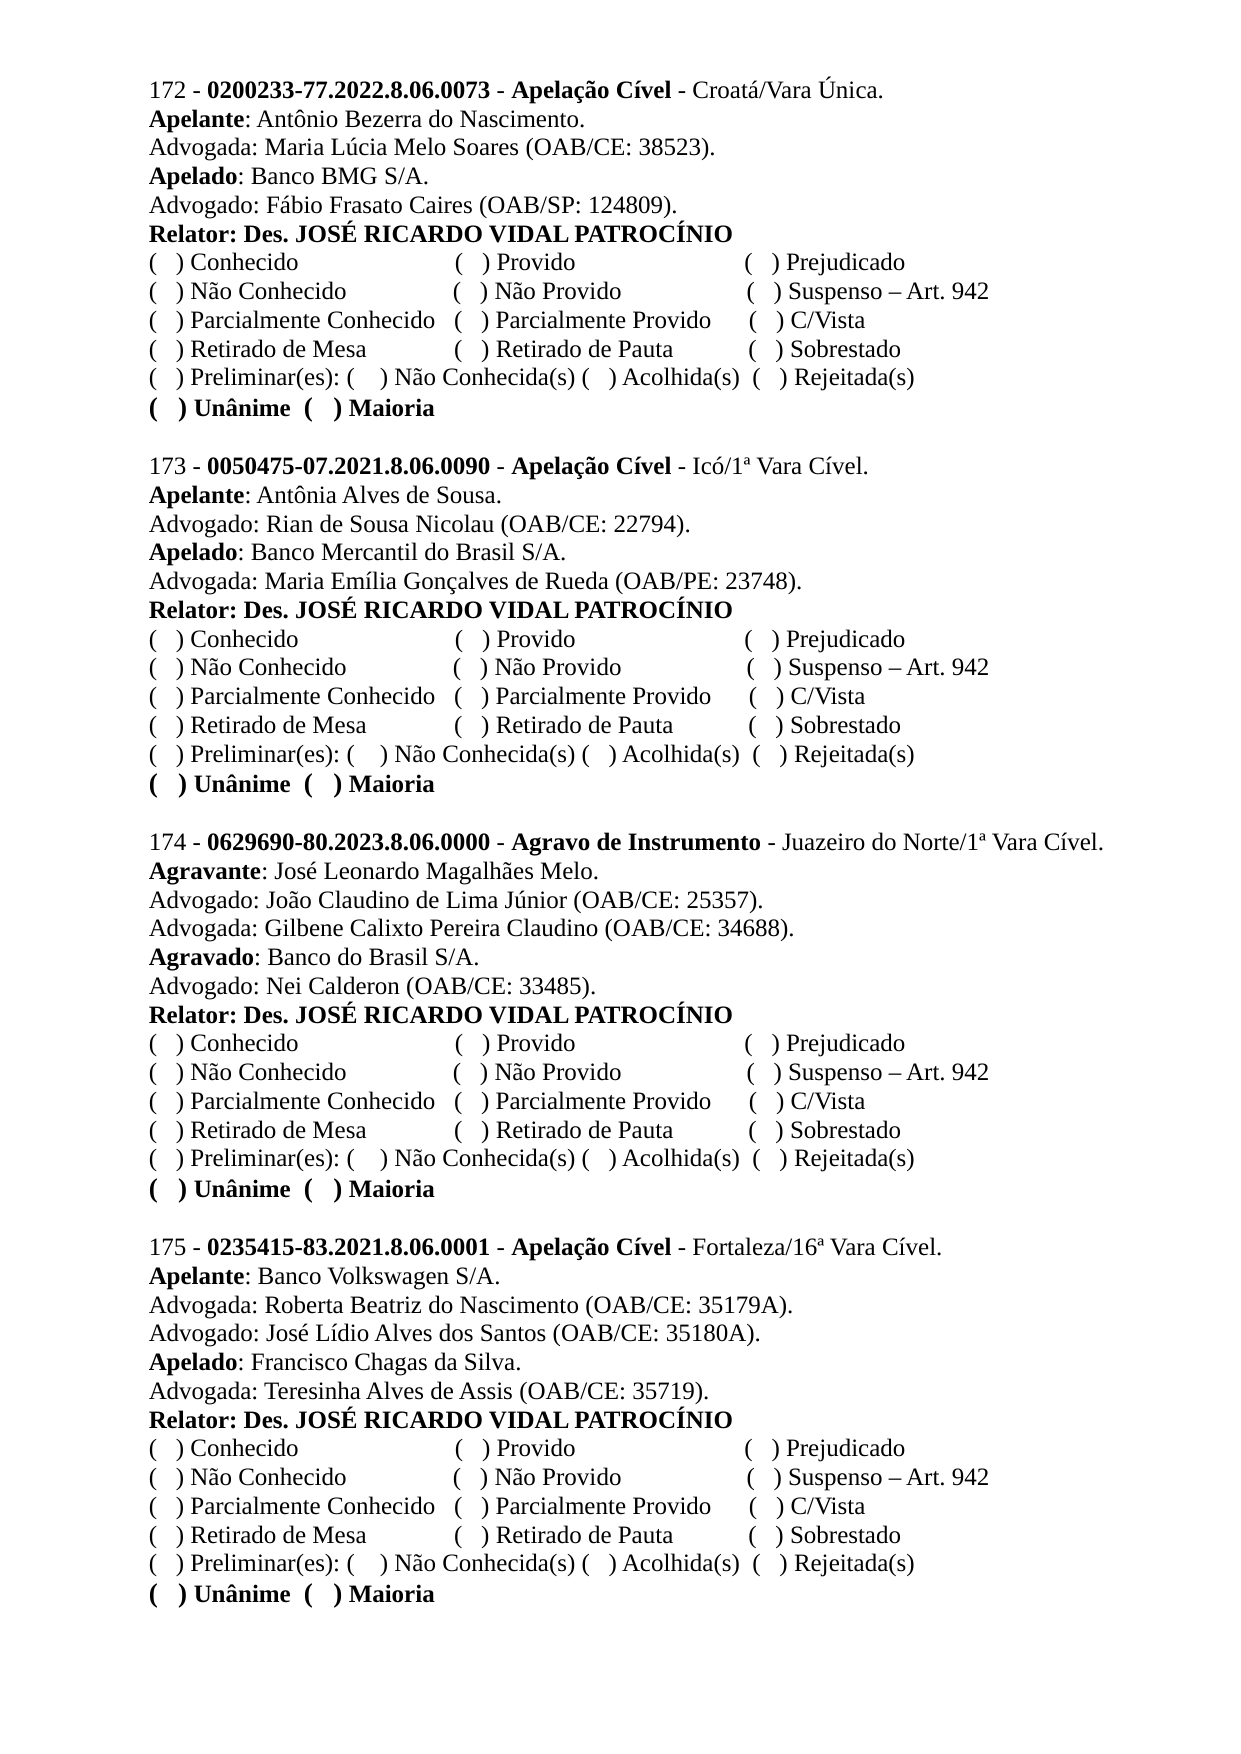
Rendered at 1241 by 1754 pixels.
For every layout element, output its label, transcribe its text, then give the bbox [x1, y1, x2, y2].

text ( ) Conhecido ( ) Provido ( ) Prejudicado [148, 1433, 1141, 1462]
text ( ) Retirado de Mesa ( ) Retirado de Pauta ( ) Sobrestado [148, 1115, 1158, 1143]
text Apelante: Antônio Bezerra do Nascimento. [148, 104, 1141, 132]
text Apelante: Banco Volkswagen S/A. [148, 1261, 1141, 1290]
text ( ) Não Conhecido ( ) Não Provido ( ) Suspenso – Art. 942 [148, 1057, 1158, 1086]
text ( ) Não Conhecido ( ) Não Provido ( ) Suspenso – Art. 942 [148, 652, 1158, 681]
text ( ) Preliminar(es): ( ) Não Conhecida(s) ( ) Acolhida(s) ( ) Rejeitada(s) [148, 739, 1158, 767]
text Advogada: Roberta Beatriz do Nascimento (OAB/CE: 35179A). [148, 1290, 1141, 1318]
text 172 - 0200233-77.2022.8.06.0073 - Apelação Cível - Croatá/Vara Única. [148, 75, 1141, 104]
text Advogado: João Claudino de Lima Júnior (OAB/CE: 25357). [148, 885, 1141, 913]
text Advogada: Teresinha Alves de Assis (OAB/CE: 35719). [148, 1376, 1141, 1405]
text Advogado: Nei Calderon (OAB/CE: 33485). [148, 971, 1141, 1000]
text Relator: Des. JOSÉ RICARDO VIDAL PATROCÍNIO [148, 1405, 1141, 1433]
text ( ) Unânime ( ) Maioria [148, 1577, 1158, 1608]
text Advogado: Fábio Frasato Caires (OAB/SP: 124809). [148, 190, 1141, 219]
text Advogado: José Lídio Alves dos Santos (OAB/CE: 35180A). [148, 1318, 1141, 1347]
text Advogada: Maria Lúcia Melo Soares (OAB/CE: 38523). [148, 132, 1141, 161]
text ( ) Retirado de Mesa ( ) Retirado de Pauta ( ) Sobrestado [148, 1520, 1158, 1548]
text ( ) Parcialmente Conhecido ( ) Parcialmente Provido ( ) C/Vista [148, 305, 1158, 334]
text Advogado: Rian de Sousa Nicolau (OAB/CE: 22794). [148, 509, 1141, 537]
text ( ) Retirado de Mesa ( ) Retirado de Pauta ( ) Sobrestado [148, 334, 1158, 362]
text 174 - 0629690-80.2023.8.06.0000 - Agravo de Instrumento - Juazeiro do Norte/1ª Vara Cível. [148, 827, 1141, 856]
text ( ) Parcialmente Conhecido ( ) Parcialmente Provido ( ) C/Vista [148, 1086, 1158, 1115]
text Apelado: Banco Mercantil do Brasil S/A. [148, 537, 1141, 566]
text Relator: Des. JOSÉ RICARDO VIDAL PATROCÍNIO [148, 1000, 1141, 1028]
text ( ) Unânime ( ) Maioria [148, 1172, 1158, 1203]
text Apelado: Francisco Chagas da Silva. [148, 1347, 1141, 1376]
text 175 - 0235415-83.2021.8.06.0001 - Apelação Cível - Fortaleza/16ª Vara Cível. [148, 1232, 1141, 1261]
text ( ) Parcialmente Conhecido ( ) Parcialmente Provido ( ) C/Vista [148, 681, 1158, 710]
text Advogada: Gilbene Calixto Pereira Claudino (OAB/CE: 34688). [148, 913, 1141, 942]
text Apelado: Banco BMG S/A. [148, 161, 1141, 190]
text ( ) Unânime ( ) Maioria [148, 391, 1158, 422]
text Relator: Des. JOSÉ RICARDO VIDAL PATROCÍNIO [148, 595, 1141, 624]
text ( ) Preliminar(es): ( ) Não Conhecida(s) ( ) Acolhida(s) ( ) Rejeitada(s) [148, 1548, 1158, 1577]
text ( ) Conhecido ( ) Provido ( ) Prejudicado [148, 1028, 1141, 1057]
text Relator: Des. JOSÉ RICARDO VIDAL PATROCÍNIO [148, 219, 1141, 247]
text ( ) Preliminar(es): ( ) Não Conhecida(s) ( ) Acolhida(s) ( ) Rejeitada(s) [148, 1143, 1158, 1172]
text 173 - 0050475-07.2021.8.06.0090 - Apelação Cível - Icó/1ª Vara Cível. [148, 451, 1141, 480]
text ( ) Preliminar(es): ( ) Não Conhecida(s) ( ) Acolhida(s) ( ) Rejeitada(s) [148, 362, 1158, 391]
text Apelante: Antônia Alves de Sousa. [148, 480, 1141, 509]
text ( ) Conhecido ( ) Provido ( ) Prejudicado [148, 624, 1141, 652]
text ( ) Não Conhecido ( ) Não Provido ( ) Suspenso – Art. 942 [148, 276, 1158, 305]
text ( ) Não Conhecido ( ) Não Provido ( ) Suspenso – Art. 942 [148, 1462, 1158, 1491]
text Agravante: José Leonardo Magalhães Melo. [148, 856, 1141, 885]
text ( ) Parcialmente Conhecido ( ) Parcialmente Provido ( ) C/Vista [148, 1491, 1158, 1520]
text ( ) Unânime ( ) Maioria [148, 767, 1158, 798]
text Agravado: Banco do Brasil S/A. [148, 942, 1141, 971]
text Advogada: Maria Emília Gonçalves de Rueda (OAB/PE: 23748). [148, 566, 1141, 595]
text ( ) Retirado de Mesa ( ) Retirado de Pauta ( ) Sobrestado [148, 710, 1158, 739]
text ( ) Conhecido ( ) Provido ( ) Prejudicado [148, 247, 1141, 276]
